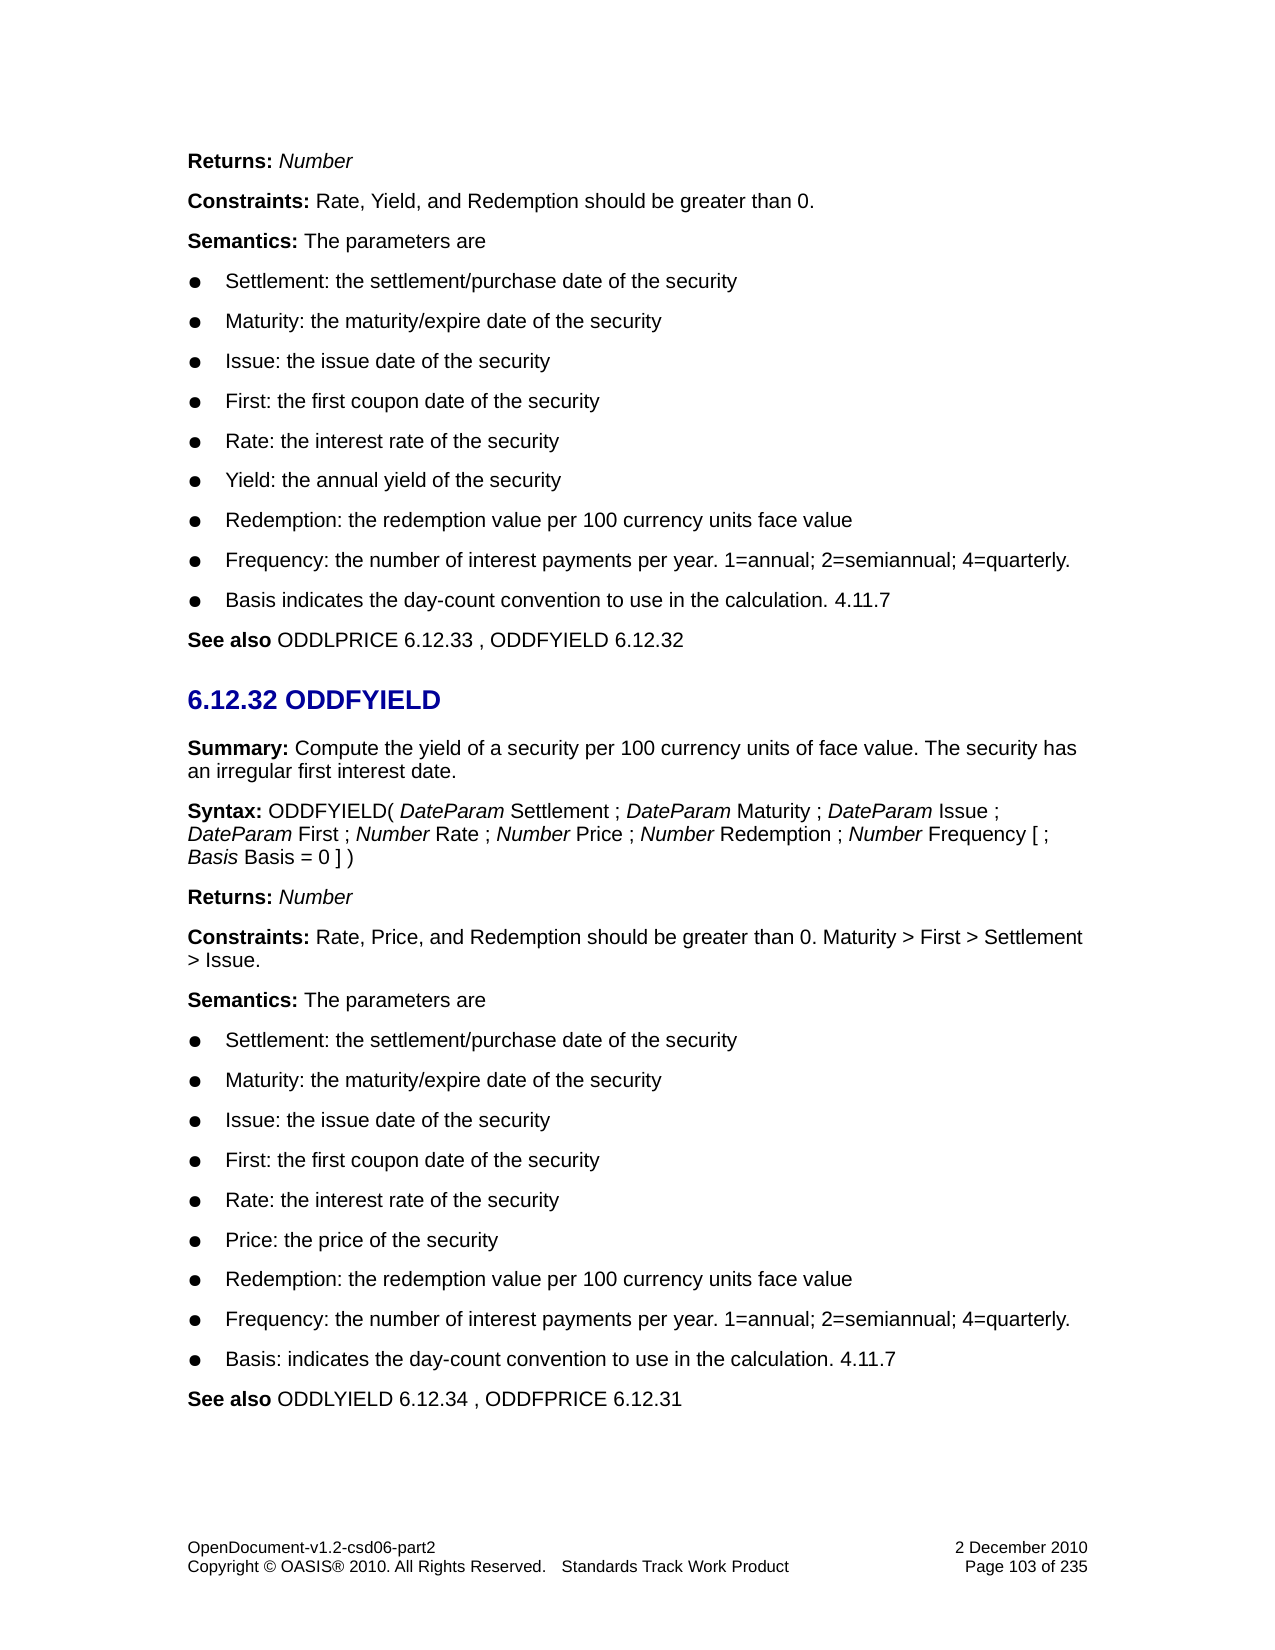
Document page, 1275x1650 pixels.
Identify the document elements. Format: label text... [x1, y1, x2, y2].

list Settlement: the settlement/purchase date of the security [187, 1029, 1088, 1052]
text Syntax: ODDFYIELD( DateParam Settlement ; DateParam Maturity ; DateParam Issue ; DateParam First ; Number Rate ; Number Price ; Number Redemption ; Number Frequency [ ; Basis Basis = 0 ] ) [187, 799, 1088, 869]
text Constraints: Rate, Price, and Redemption should be greater than 0. Maturity > First > Settlement > Issue. [187, 926, 1088, 972]
list Redemption: the redemption value per 100 currency units face value [187, 1268, 1088, 1291]
list Yield: the annual yield of the security [187, 469, 1088, 492]
list Basis indicates the day-count convention to use in the calculation. 4.11.7 [187, 589, 1088, 612]
subtitle ODDFYIELD [187, 685, 1088, 716]
list Frequency: the number of interest payments per year. 1=annual; 2=semiannual; 4=quarterly. [187, 1308, 1088, 1331]
list First: the first coupon date of the security [187, 389, 1088, 413]
list Redemption: the redemption value per 100 currency units face value [187, 509, 1088, 532]
text Summary: Compute the yield of a security per 100 currency units of face value. The security has an irregular first interest date. [187, 736, 1088, 783]
list Rate: the interest rate of the security [187, 1188, 1088, 1212]
list Maturity: the maturity/expire date of the security [187, 309, 1088, 333]
text Returns: Number [187, 886, 1088, 909]
list Maturity: the maturity/expire date of the security [187, 1069, 1088, 1092]
list Rate: the interest rate of the security [187, 429, 1088, 452]
text Constraints: Rate, Yield, and Redemption should be greater than 0. [187, 190, 1088, 213]
text See also ODDLPRICE 6.12.33 , ODDFYIELD 6.12.32 [187, 629, 1088, 652]
list First: the first coupon date of the security [187, 1148, 1088, 1172]
text Semantics: The parameters are [187, 230, 1088, 253]
text Returns: Number [187, 150, 1088, 173]
text See also ODDLYIELD 6.12.34 , ODDFPRICE 6.12.31 [187, 1388, 1088, 1411]
list Frequency: the number of interest payments per year. 1=annual; 2=semiannual; 4=quarterly. [187, 549, 1088, 572]
list Issue: the issue date of the security [187, 1108, 1088, 1132]
list Price: the price of the security [187, 1228, 1088, 1251]
list Issue: the issue date of the security [187, 349, 1088, 373]
text Semantics: The parameters are [187, 989, 1088, 1012]
list Basis: indicates the day-count convention to use in the calculation. 4.11.7 [187, 1348, 1088, 1371]
list Settlement: the settlement/purchase date of the security [187, 270, 1088, 293]
